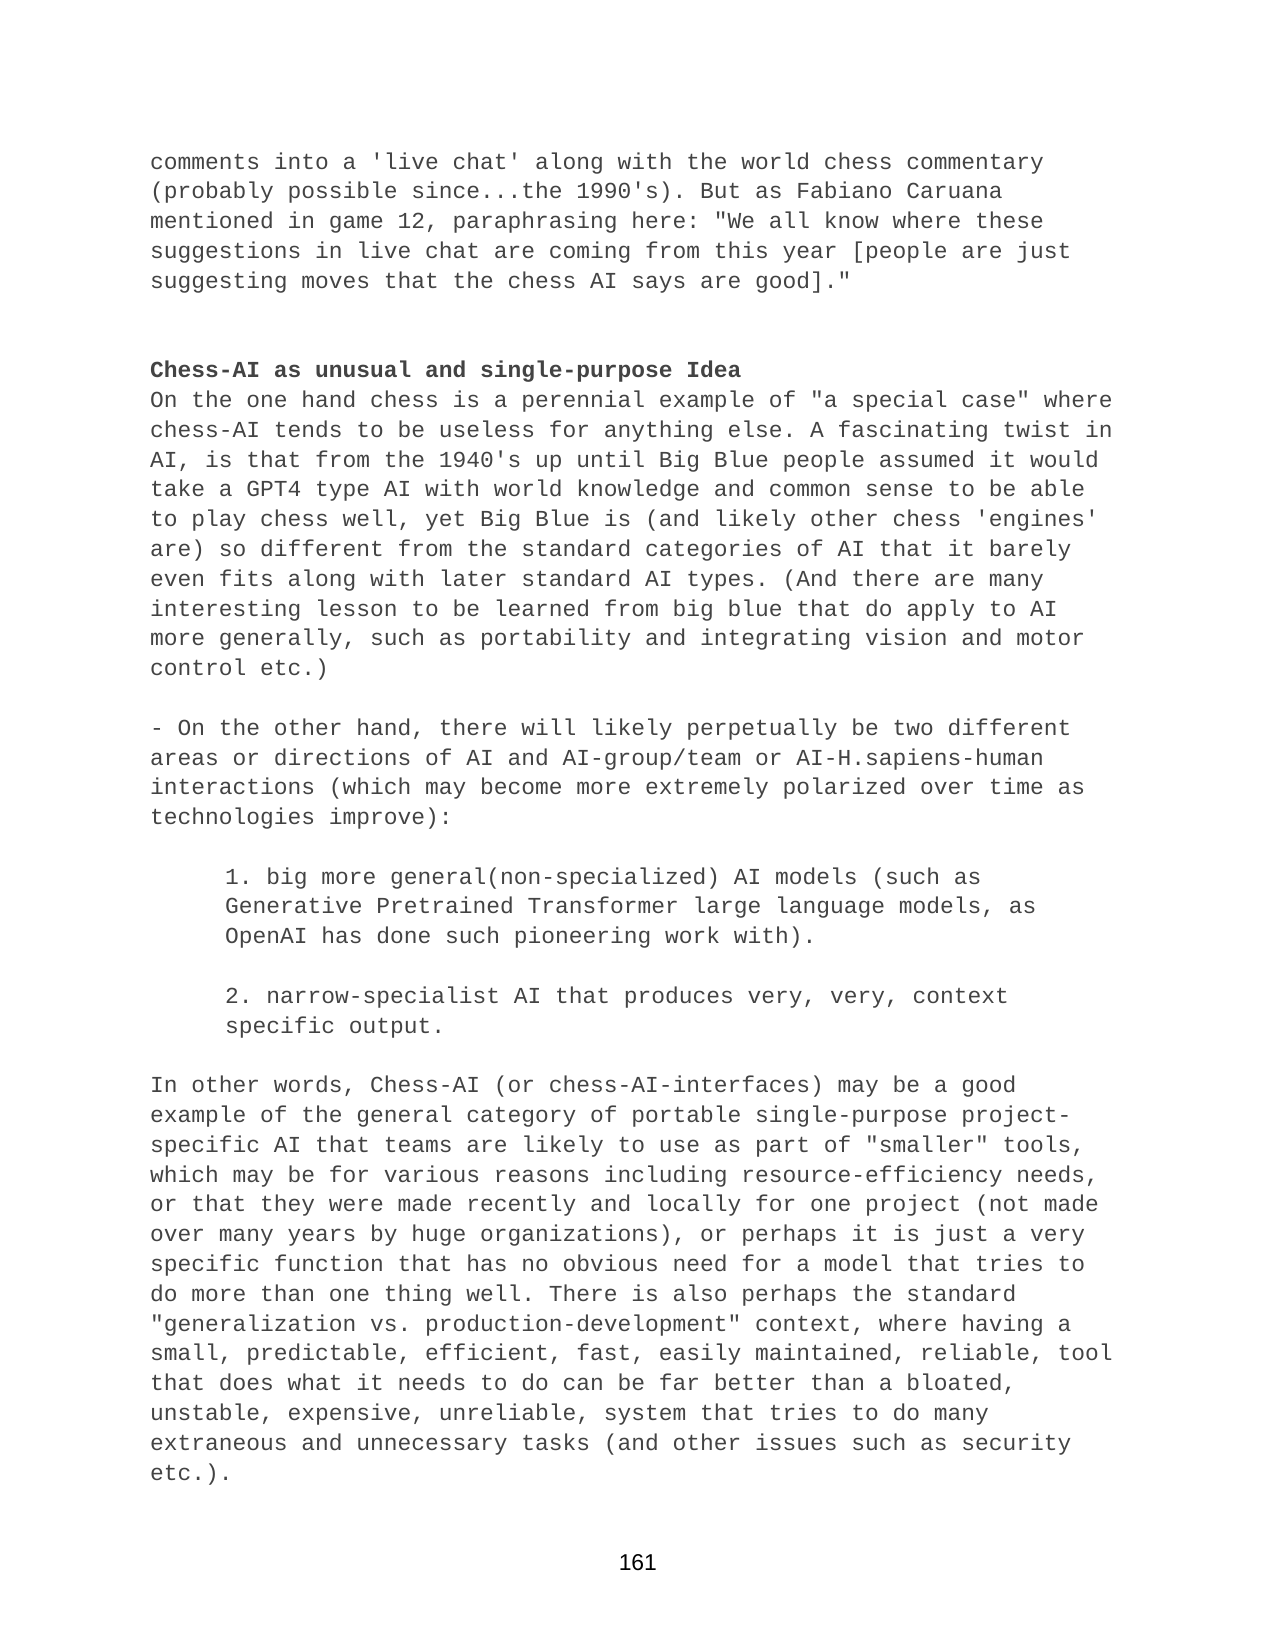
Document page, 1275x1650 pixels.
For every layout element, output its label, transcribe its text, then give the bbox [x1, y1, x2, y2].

text In other words, Chess-AI (or chess-AI-interfaces) may be a good example of the general category of portable single-purpose project-specific AI that teams are likely to use as part of "smaller" tools, which may be for various reasons including resource-efficiency needs, or that they were made recently and locally for one project (not made over many years by huge organizations), or perhaps it is just a very specific function that has no obvious need for a model that tries to do more than one thing well. There is also perhaps the standard "generalization vs. production-development" context, where having a small, predictable, efficient, fast, easily maintained, reliable, tool that does what it needs to do can be far better than a bloated, unstable, expensive, unreliable, system that tries to do many extraneous and unnecessary tasks (and other issues such as security etc.). [150, 1073, 1125, 1487]
text 2. narrow-specialist AI that produces very, very, context specific output. [225, 984, 1125, 1040]
text 1. big more general(non-specialized) AI models (such as Generative Pretrained Transformer large language models, as OpenAI has done such pioneering work with). [225, 865, 1125, 951]
text - On the other hand, there will likely perpetually be two different areas or directions of AI and AI-group/team or AI-H.sapiens-human interactions (which may become more extremely polarized over time as technologies improve): [150, 716, 1125, 831]
text On the one hand chess is a perennial example of "a special case" where chess-AI tends to be useless for anything else. A fascinating twist in AI, is that from the 1940's up until Big Blue people assumed it would take a GPT4 type AI with world knowledge and common sense to be able to play chess well, yet Big Blue is (and likely other chess 'engines' are) so different from the standard categories of AI that it barely even fits along with later standard AI types. (And there are many interesting lesson to be learned from big blue that do apply to AI more generally, such as portability and integrating vision and motor control etc.) [150, 388, 1125, 682]
text comments into a 'live chat' along with the world chess commentary (probably possible since...the 1990's). But as Fabiano Caruana mentioned in game 12, paraphrasing here: "We all know where these suggestions in live chat are coming from this year [people are just suggesting moves that the chess AI says are good]." [150, 150, 1125, 295]
text Chess-AI as unusual and single-purpose Idea [150, 358, 1125, 384]
